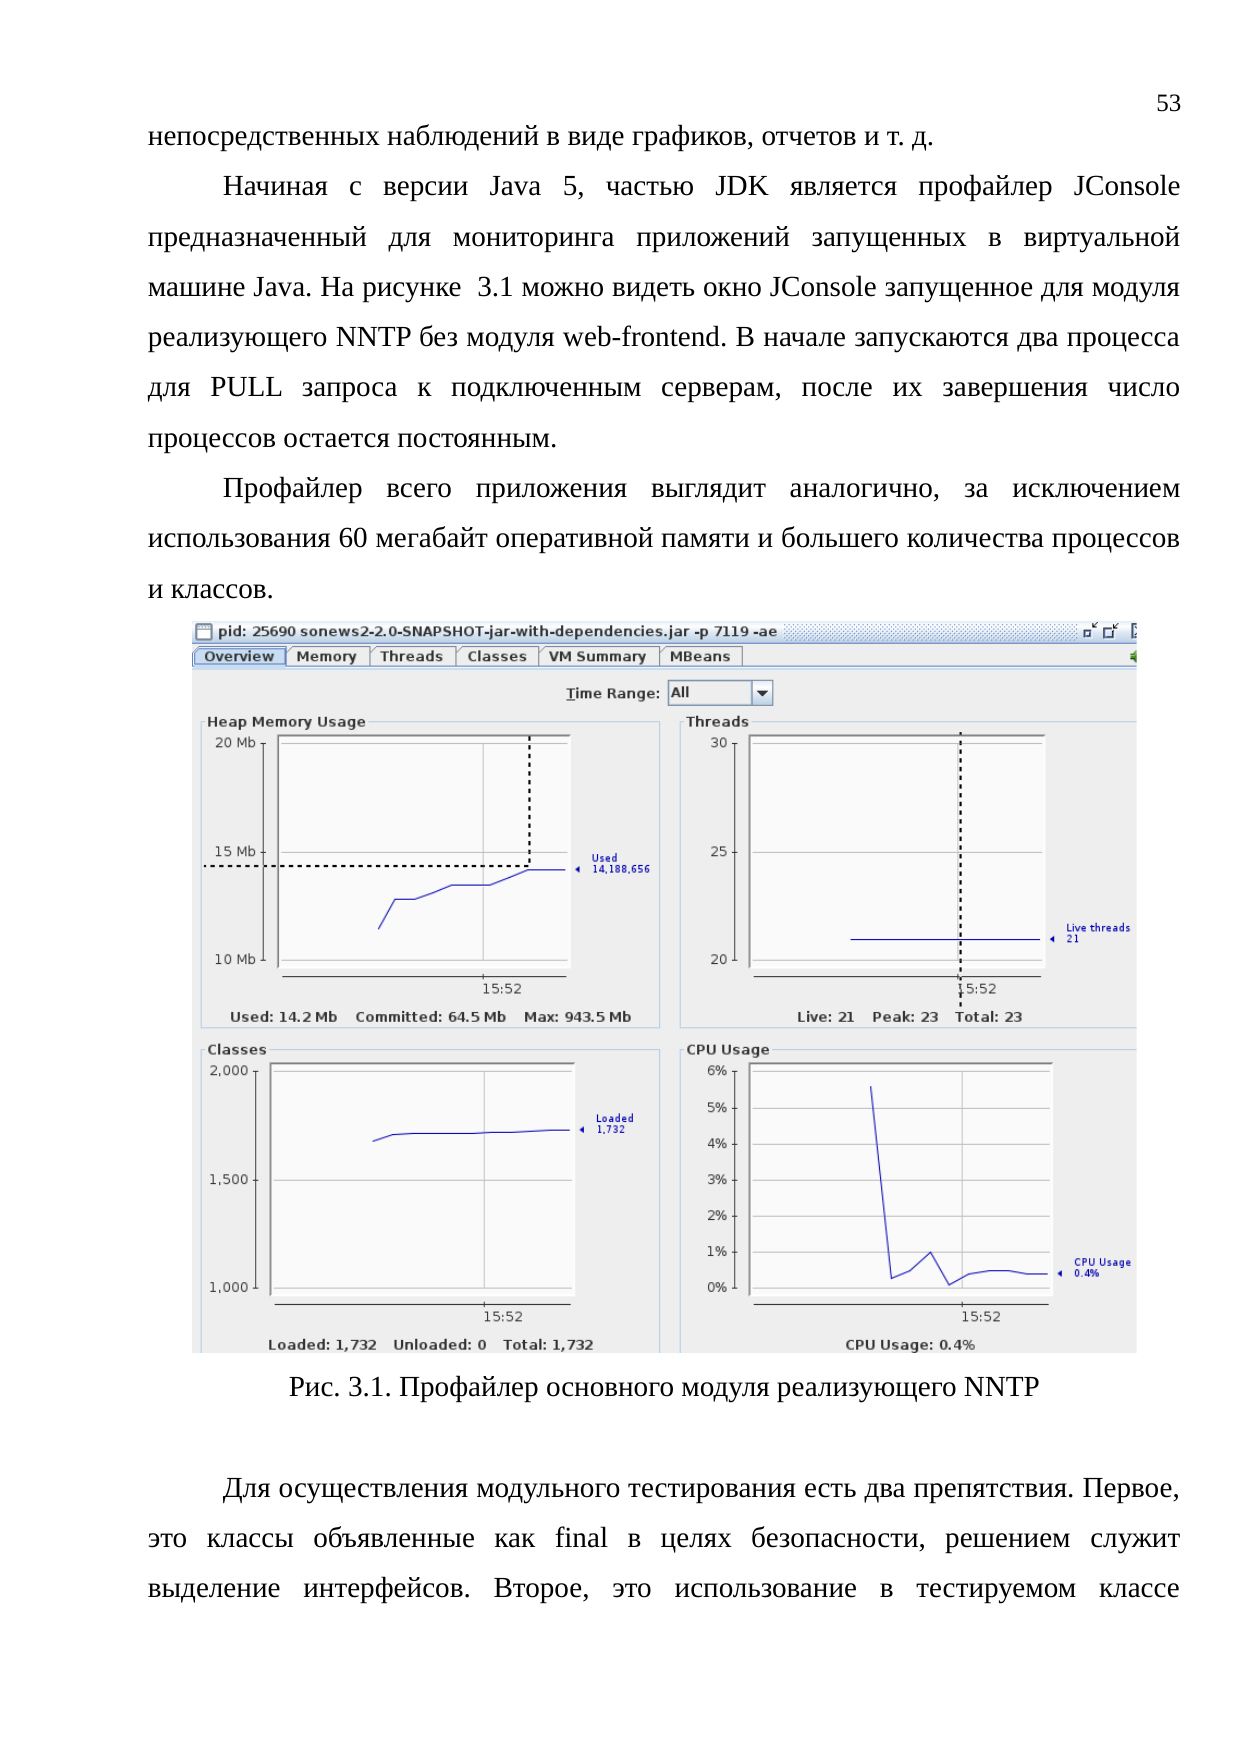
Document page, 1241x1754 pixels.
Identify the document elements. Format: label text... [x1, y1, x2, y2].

text Профайлер всего приложения выглядит аналогично, за исключением использования 60 мегабайт оперативной памяти и большего количества процессов и классов. [148, 470, 1181, 604]
text Для осуществления модульного тестирования есть два препятствия. Первое, это классы объявленные как final в целях безопасности, решением служит выделение интерфейсов. Второе, это использование в тестируемом классе [148, 1470, 1181, 1604]
text непосредственных наблюдений в виде графиков, отчетов и т. д. [148, 118, 1181, 152]
text Рис. 3.1. Профайлер основного модуля реализующего NNTP [148, 1353, 1181, 1403]
text Начиная с версии Java 5, частью JDK является профайлер JConsole предназначенный для мониторинга приложений запущенных в виртуальной машине Java. На рисунке 3.1 можно видеть окно JСonsole запущенное для модуля реализующего NNTP без модуля web-frontend. В начале запускаются два процесса для PULL запроса к подключенным серверам, после их завершения число процессов остается постоянным. [148, 168, 1181, 453]
picture [192, 621, 1137, 1353]
